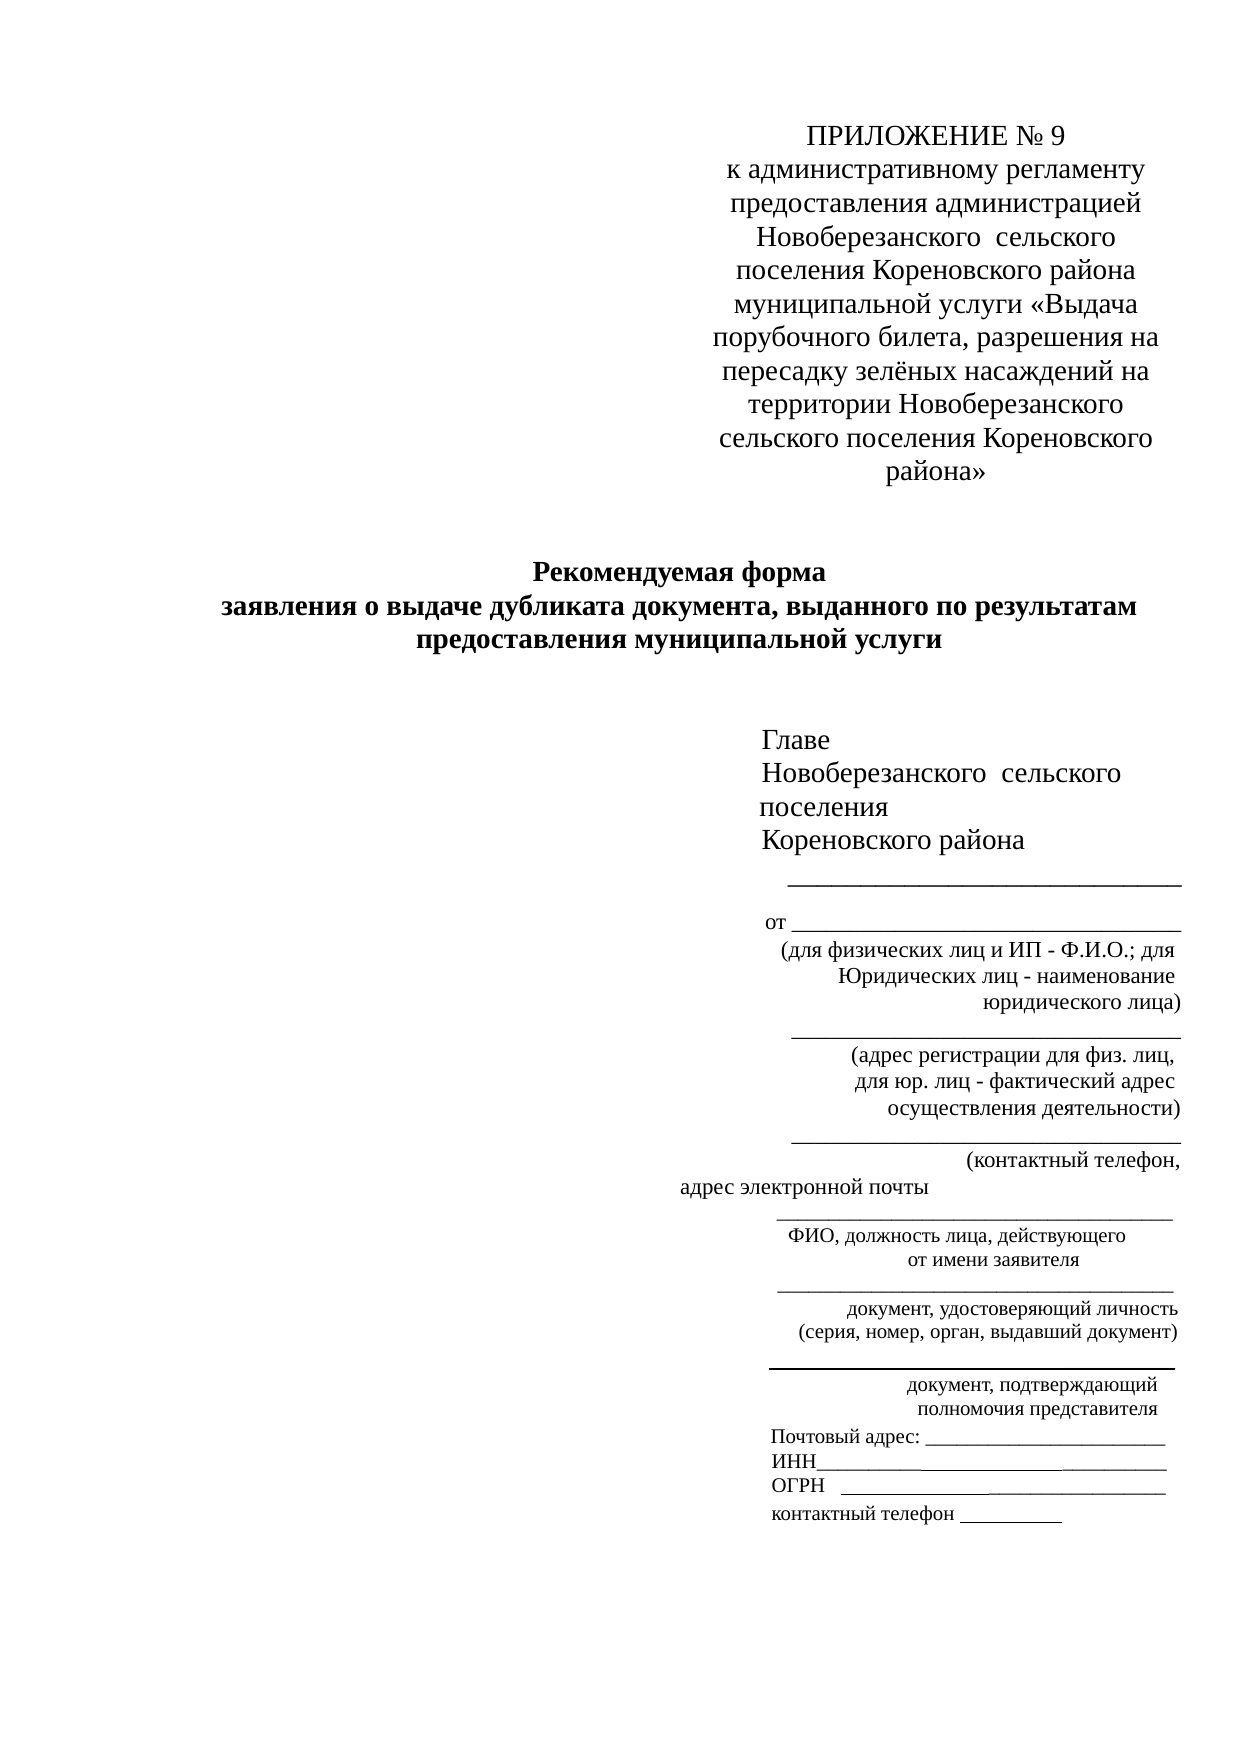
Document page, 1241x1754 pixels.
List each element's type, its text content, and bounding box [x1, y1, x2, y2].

text (адрес регистрации для физ. лиц, [177, 1041, 1181, 1067]
text от имени заявителя [620, 1247, 1181, 1271]
text заявления о выдаче дубликата документа, выданного по результатам предоставления муниципальной услуги [177, 588, 1181, 655]
text контактный телефон [546, 1497, 1181, 1526]
text (контактный телефон, [177, 1146, 1181, 1173]
text документ, удостоверяющий личность [546, 1295, 1181, 1319]
text Юридических лиц - наименование [177, 962, 1181, 988]
text ФИО, должность лица, действующего [620, 1223, 1181, 1247]
text __________________________________ [177, 1120, 1181, 1146]
text ______________________________________ [546, 1199, 1181, 1223]
text (серия, номер, орган, выдавший документ) [620, 1319, 1181, 1343]
text юридического лица) [177, 988, 1181, 1015]
text адрес электронной почты [177, 1173, 1181, 1199]
text ______________________________________ [620, 1271, 1181, 1295]
text осуществления деятельности) [177, 1094, 1181, 1120]
table_header [166, 118, 679, 521]
text Рекомендуемая форма [177, 554, 1181, 588]
table_header ПРИЛОЖЕНИЕ № 9 к административному регламенту предоставления администрацией Новоберезанского сельского поселения Кореновского района муниципальной услуги «Выдача порубочного билета, разрешения на пересадку зелёных насаждений на территории Новоберезанского сельского поселения Кореновского района» [679, 118, 1192, 521]
text документ, подтверждающий [546, 1372, 1181, 1396]
text ИНН__________ __________ [546, 1449, 1181, 1473]
text ОГРН _________________ [546, 1473, 1181, 1497]
text Кореновского района [177, 822, 1181, 856]
text для юр. лиц - фактический адрес [177, 1067, 1181, 1094]
text _________ [546, 1343, 1181, 1372]
text полномочия представителя [546, 1396, 1181, 1420]
text __________________________________ [177, 1015, 1181, 1041]
text Почтовый адрес: _______________________ [546, 1420, 1181, 1449]
text ___________________________ [591, 856, 1181, 889]
text от __________________________________ [177, 902, 1181, 936]
text Новоберезанского сельского поселения [177, 755, 1181, 822]
text (для физических лиц и ИП - Ф.И.О.; для [177, 936, 1181, 962]
text Главе [177, 722, 1181, 755]
